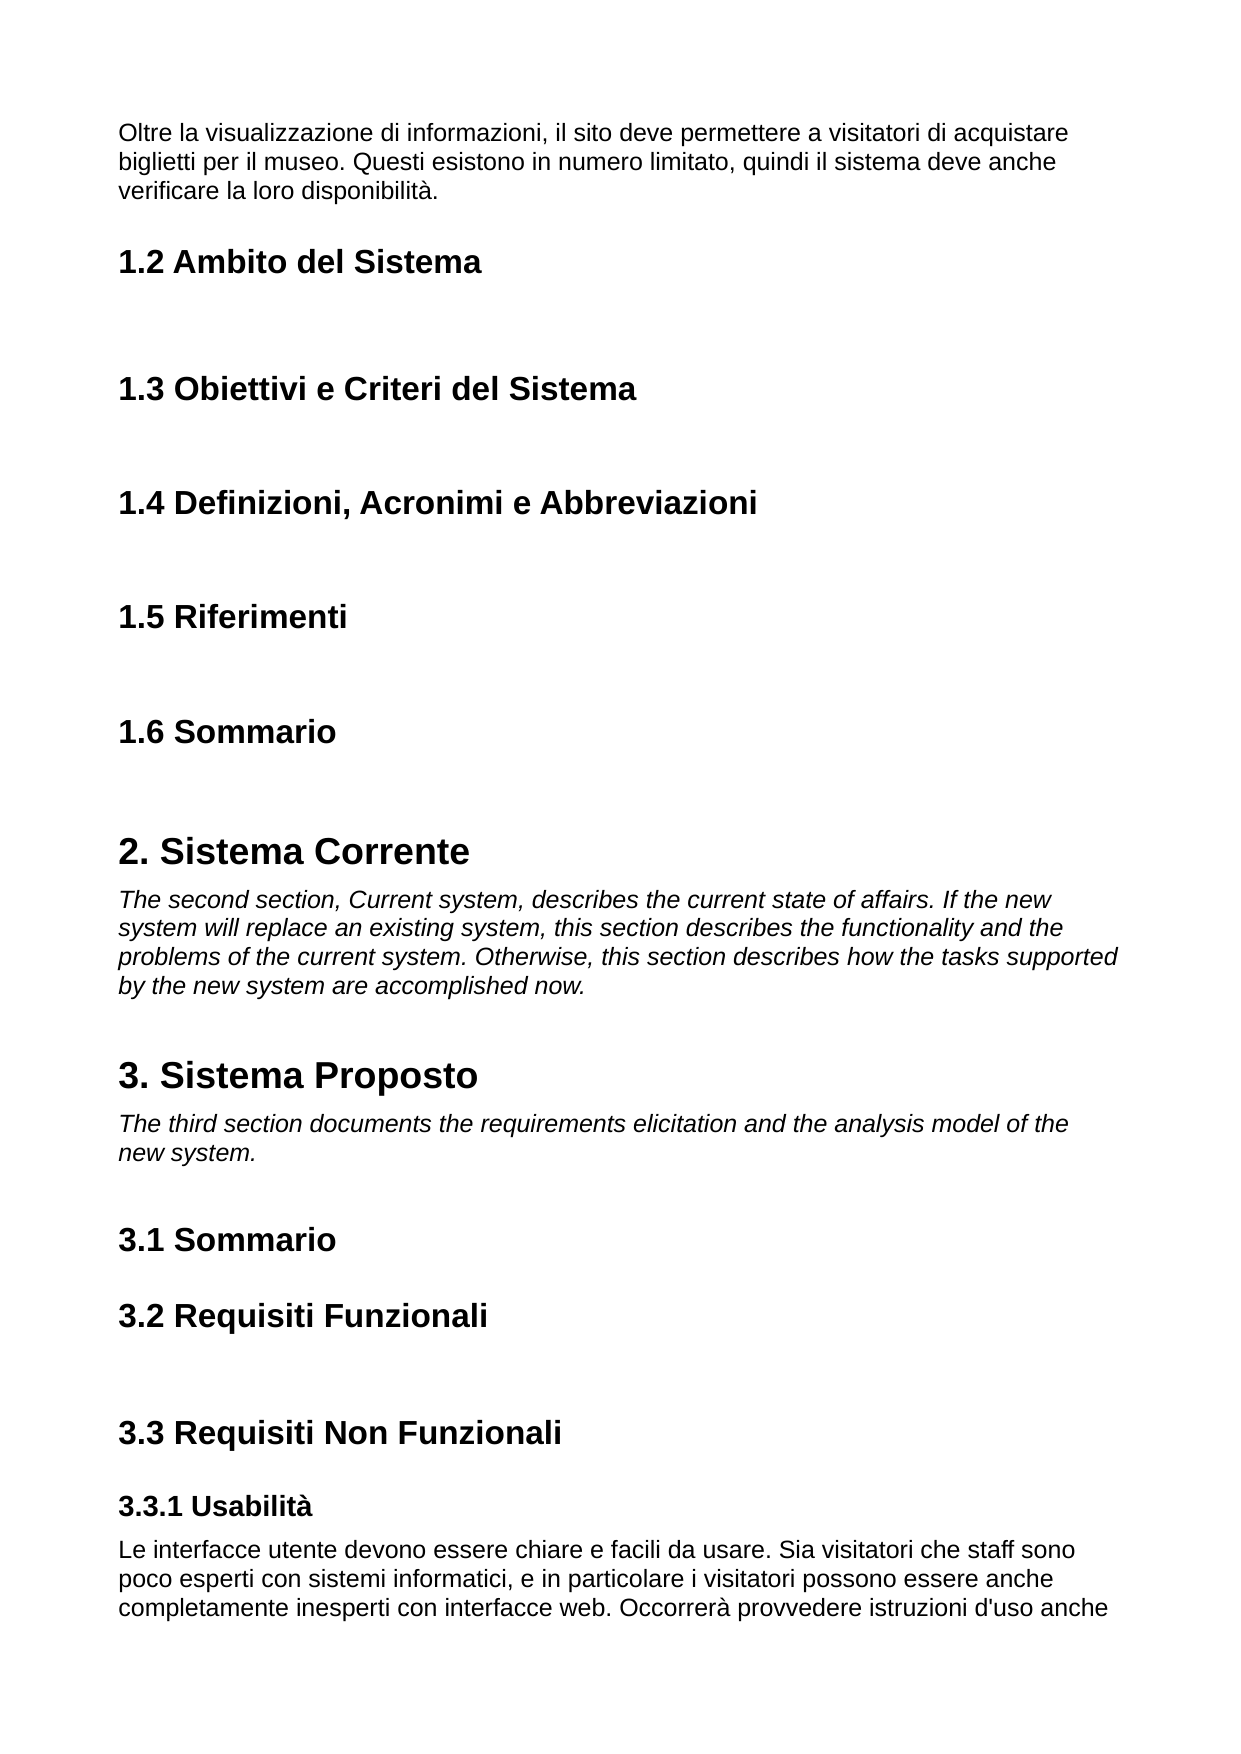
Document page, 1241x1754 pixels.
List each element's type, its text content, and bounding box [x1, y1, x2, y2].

text The third section documents the requirements elicitation and the analysis model of the new system. [118, 1109, 1122, 1167]
subtitle 3. Sistema Proposto [118, 1053, 1122, 1097]
subtitle 1.3 Obiettivi e Criteri del Sistema [118, 369, 1122, 407]
text Le interfacce utente devono essere chiare e facili da usare. Sia visitatori che staff sono poco esperti con sistemi informatici, e in particolare i visitatori possono essere anche completamente inesperti con interfacce web. Occorrerà provvedere istruzioni d'uso anche [118, 1535, 1122, 1622]
text Oltre la visualizzazione di informazioni, il sito deve permettere a visitatori di acquistare biglietti per il museo. Questi esistono in numero limitato, quindi il sistema deve anche verificare la loro disponibilità. [118, 118, 1122, 204]
subtitle 1.4 Definizioni, Acronimi e Abbreviazioni [118, 445, 1122, 522]
subtitle 1.5 Riferimenti [118, 559, 1122, 636]
subtitle 3.2 Requisiti Funzionali [118, 1296, 1122, 1335]
subtitle 2. Sistema Corrente [118, 829, 1122, 872]
subtitle 3.3.1 Usabilità [118, 1489, 1122, 1523]
text The second section, Current system, describes the current state of affairs. If the new system will replace an existing system, this section describes the functionality and the problems of the current system. Otherwise, this section describes how the tasks supported by the new system are accomplished now. [118, 885, 1122, 1000]
subtitle 1.6 Sommario [118, 673, 1122, 750]
subtitle 3.3 Requisiti Non Funzionali [118, 1413, 1122, 1452]
subtitle 3.1 Sommario [118, 1220, 1122, 1259]
subtitle 1.2 Ambito del Sistema [118, 242, 1122, 280]
